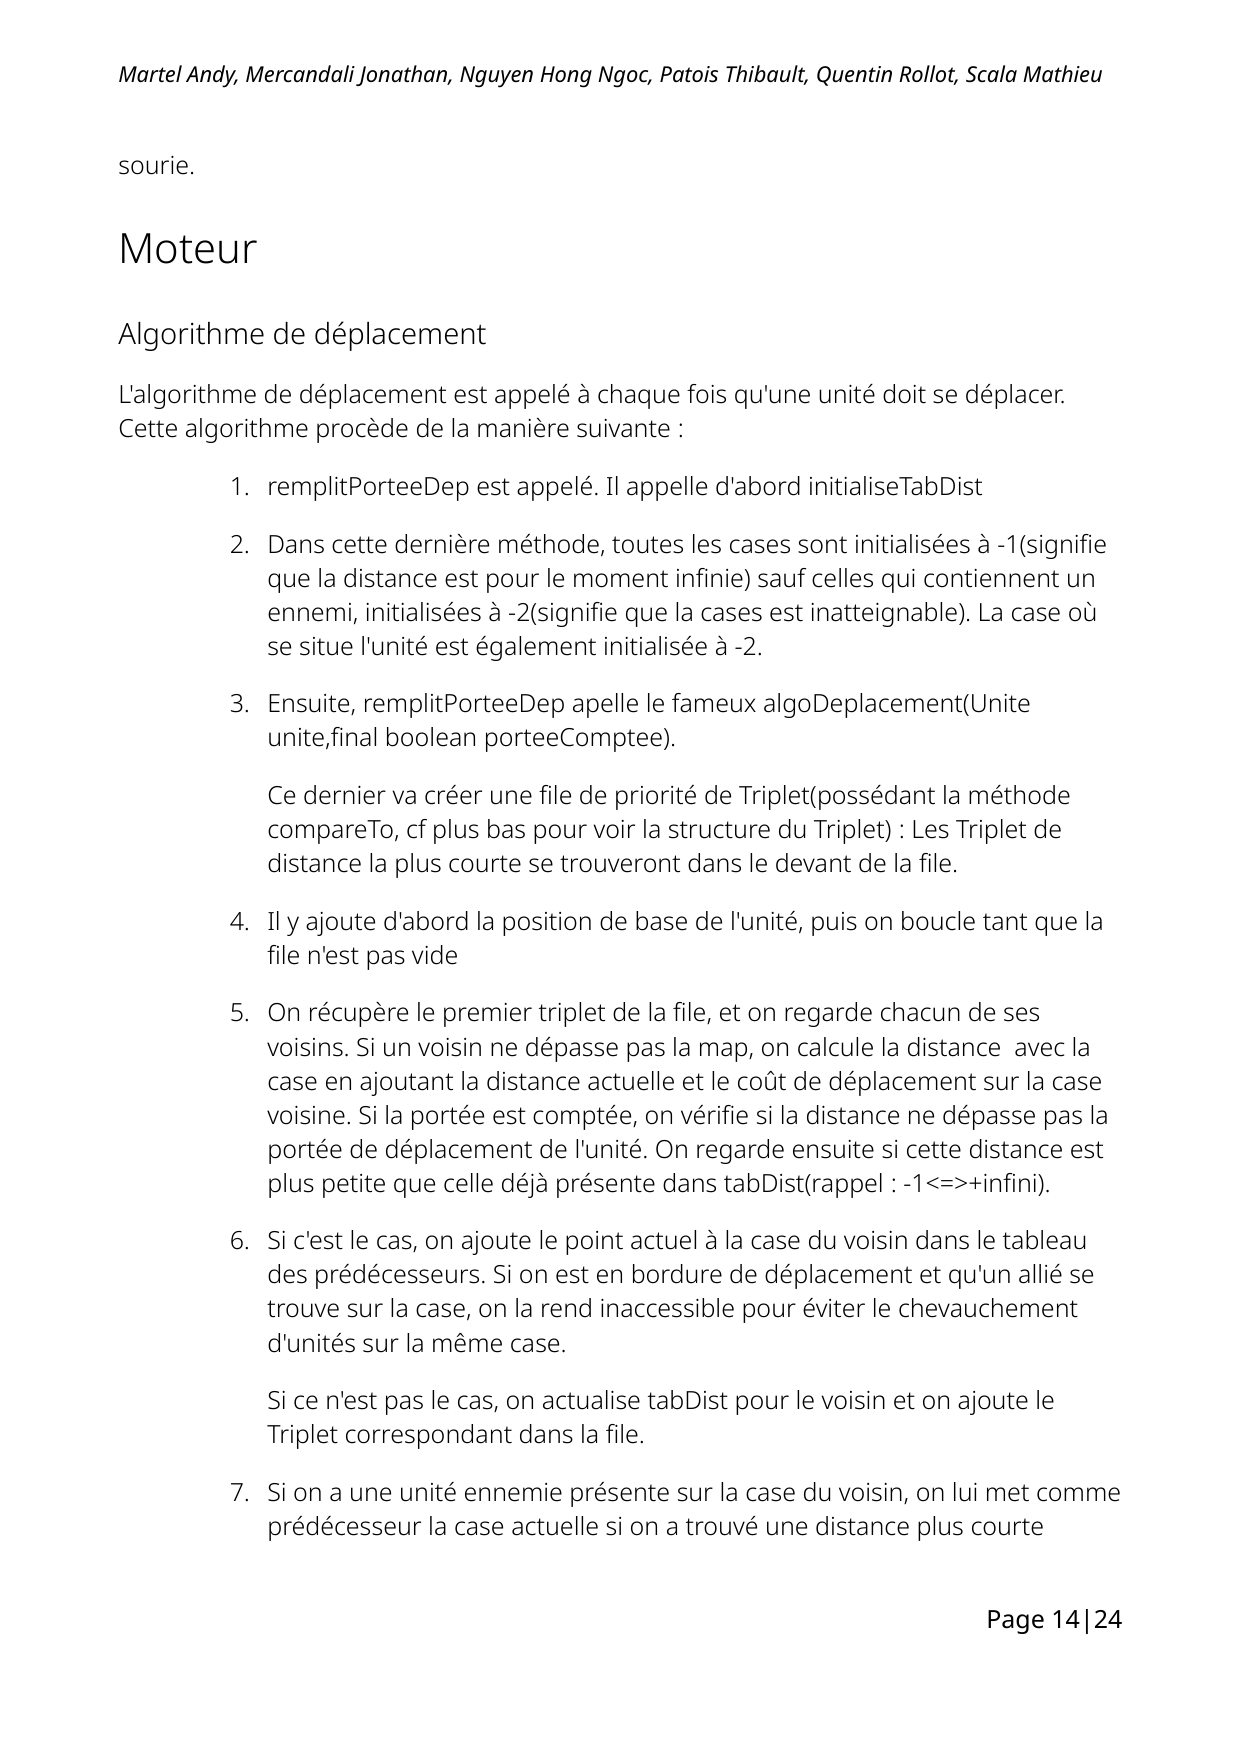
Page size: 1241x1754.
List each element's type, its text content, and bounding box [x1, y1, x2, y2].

list remplitPorteeDep est appelé. Il appelle d'abord initialiseTabDist [229, 469, 1122, 503]
text sourie. [118, 148, 1122, 182]
list Dans cette dernière méthode, toutes les cases sont initialisées à -1(signifie que la distance est pour le moment infinie) sauf celles qui contiennent un ennemi, initialisées à -2(signifie que la cases est inatteignable). La case où se situe l'unité est également initialisée à -2. [229, 526, 1122, 662]
list Si ce n'est pas le cas, on actualise tabDist pour le voisin et on ajoute le Triplet correspondant dans la file. [229, 1383, 1122, 1451]
subtitle Algorithme de déplacement [118, 313, 1122, 353]
text L'algorithme de déplacement est appelé à chaque fois qu'une unité doit se déplacer. Cette algorithme procède de la manière suivante : [118, 377, 1122, 445]
list Si on a une unité ennemie présente sur la case du voisin, on lui met comme prédécesseur la case actuelle si on a trouvé une distance plus courte [229, 1474, 1122, 1543]
subtitle Moteur [118, 219, 1122, 276]
list On récupère le premier triplet de la file, et on regarde chacun de ses voisins. Si un voisin ne dépasse pas la map, on calcule la distance avec la case en ajoutant la distance actuelle et le coût de déplacement sur la case voisine. Si la portée est comptée, on vérifie si la distance ne dépasse pas la portée de déplacement de l'unité. On regarde ensuite si cette distance est plus petite que celle déjà présente dans tabDist(rappel : -1<=>+infini). [229, 995, 1122, 1199]
list Si c'est le cas, on ajoute le point actuel à la case du voisin dans le tableau des prédécesseurs. Si on est en bordure de déplacement et qu'un allié se trouve sur la case, on la rend inaccessible pour éviter le chevauchement d'unités sur la même case. [229, 1223, 1122, 1359]
list Ensuite, remplitPorteeDep apelle le fameux algoDeplacement(Unite unite,final boolean porteeComptee). [229, 686, 1122, 754]
list Ce dernier va créer une file de priorité de Triplet(possédant la méthode compareTo, cf plus bas pour voir la structure du Triplet) : Les Triplet de distance la plus courte se trouveront dans le devant de la file. [229, 778, 1122, 880]
list Il y ajoute d'abord la position de base de l'unité, puis on boucle tant que la file n'est pas vide [229, 903, 1122, 972]
